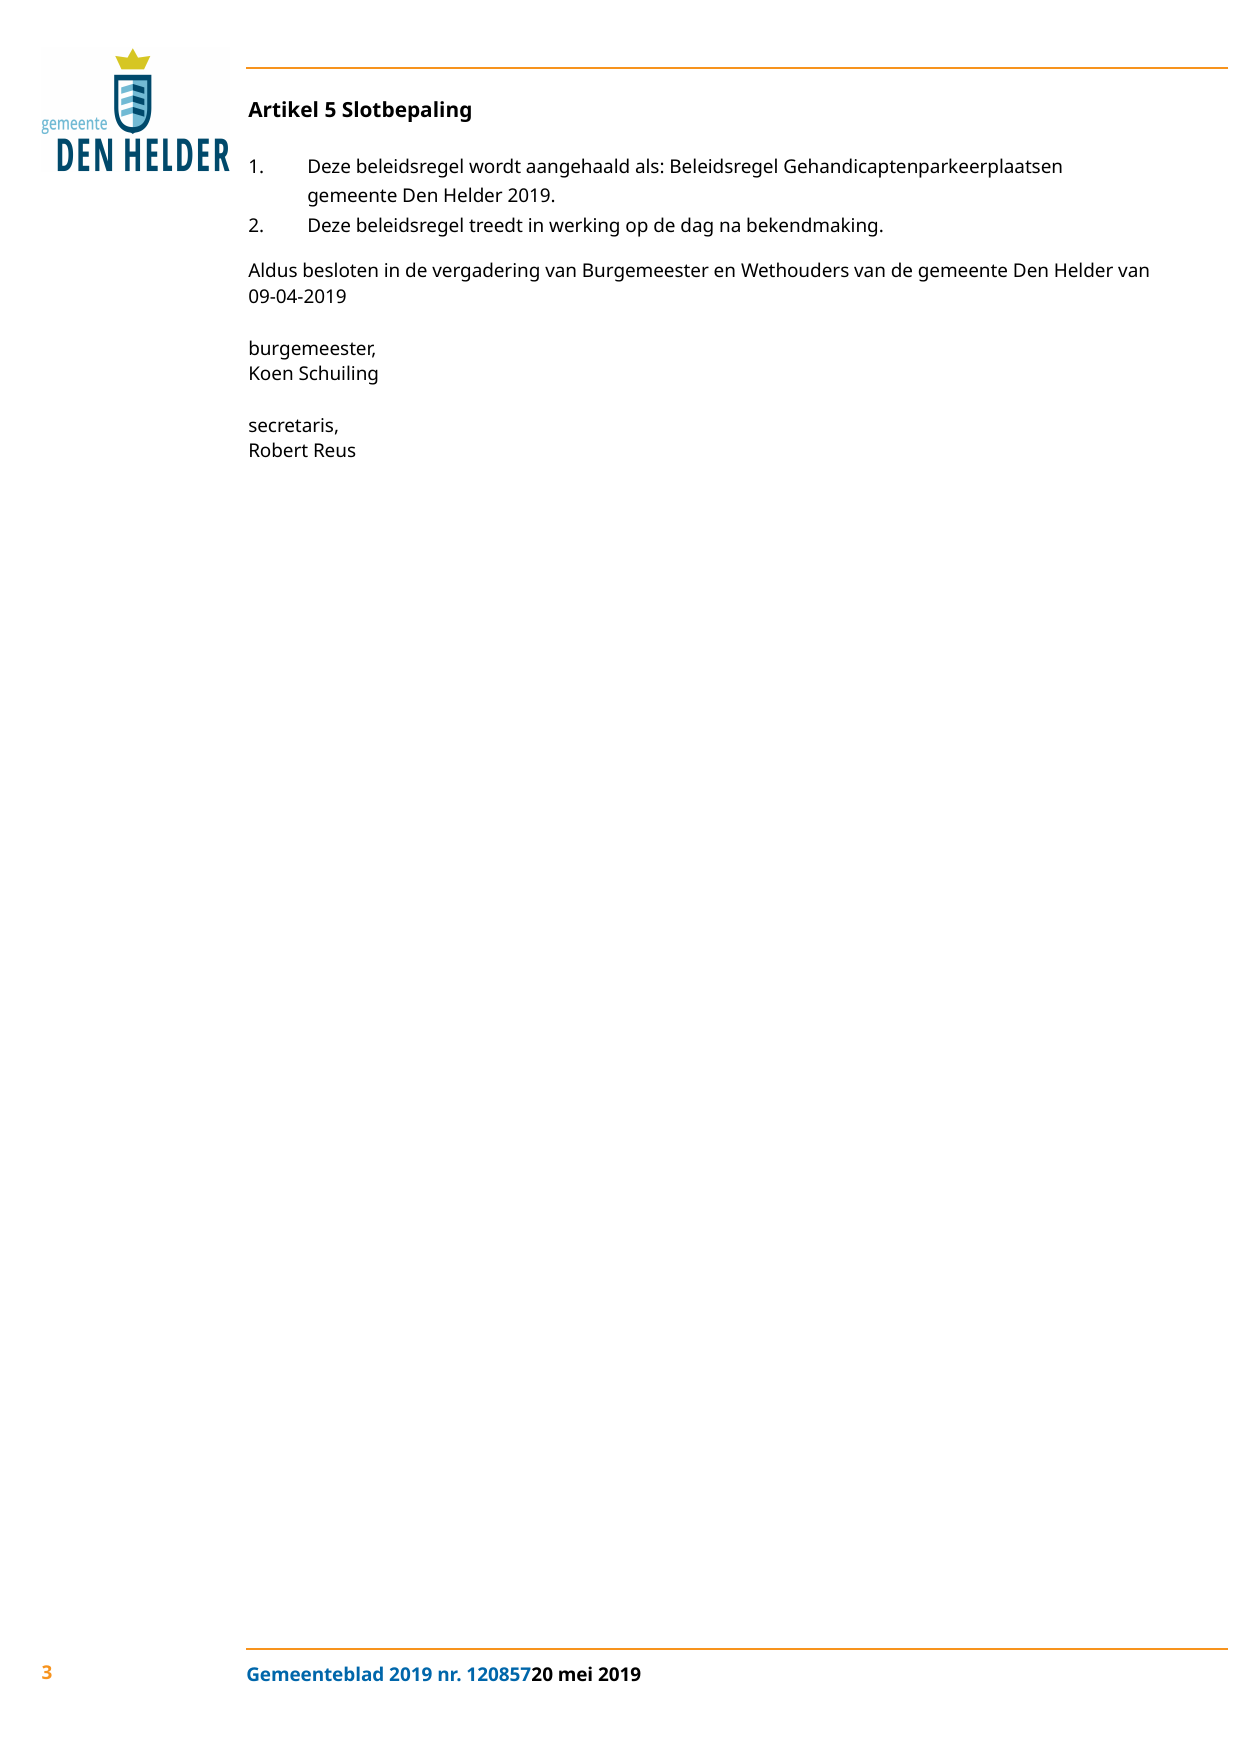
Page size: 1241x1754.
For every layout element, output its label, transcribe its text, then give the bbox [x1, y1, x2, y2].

picture [41, 47, 231, 172]
text Artikel 5 Slotbepaling [248, 95, 1152, 123]
picture [220, 160, 224, 172]
text Aldus besloten in de vergadering van Burgemeester en Wethouders van de gemeente Den Helder van 09-04-2019 [248, 258, 1152, 309]
picture [130, 157, 135, 172]
list Deze beleidsregel wordt aangehaald als: Beleidsregel Gehandicaptenparkeerplaatsen gemeente Den Helder 2019. [248, 153, 1152, 208]
text secretaris, [248, 412, 1152, 438]
text Robert Reus [248, 438, 1152, 463]
list Deze beleidsregel treedt in werking op de dag na bekendmaking. [248, 212, 1152, 238]
text burgemeester, [248, 335, 1152, 361]
picture [182, 144, 187, 165]
text Koen Schuiling [248, 361, 1152, 386]
picture [100, 154, 106, 172]
picture [63, 144, 68, 165]
